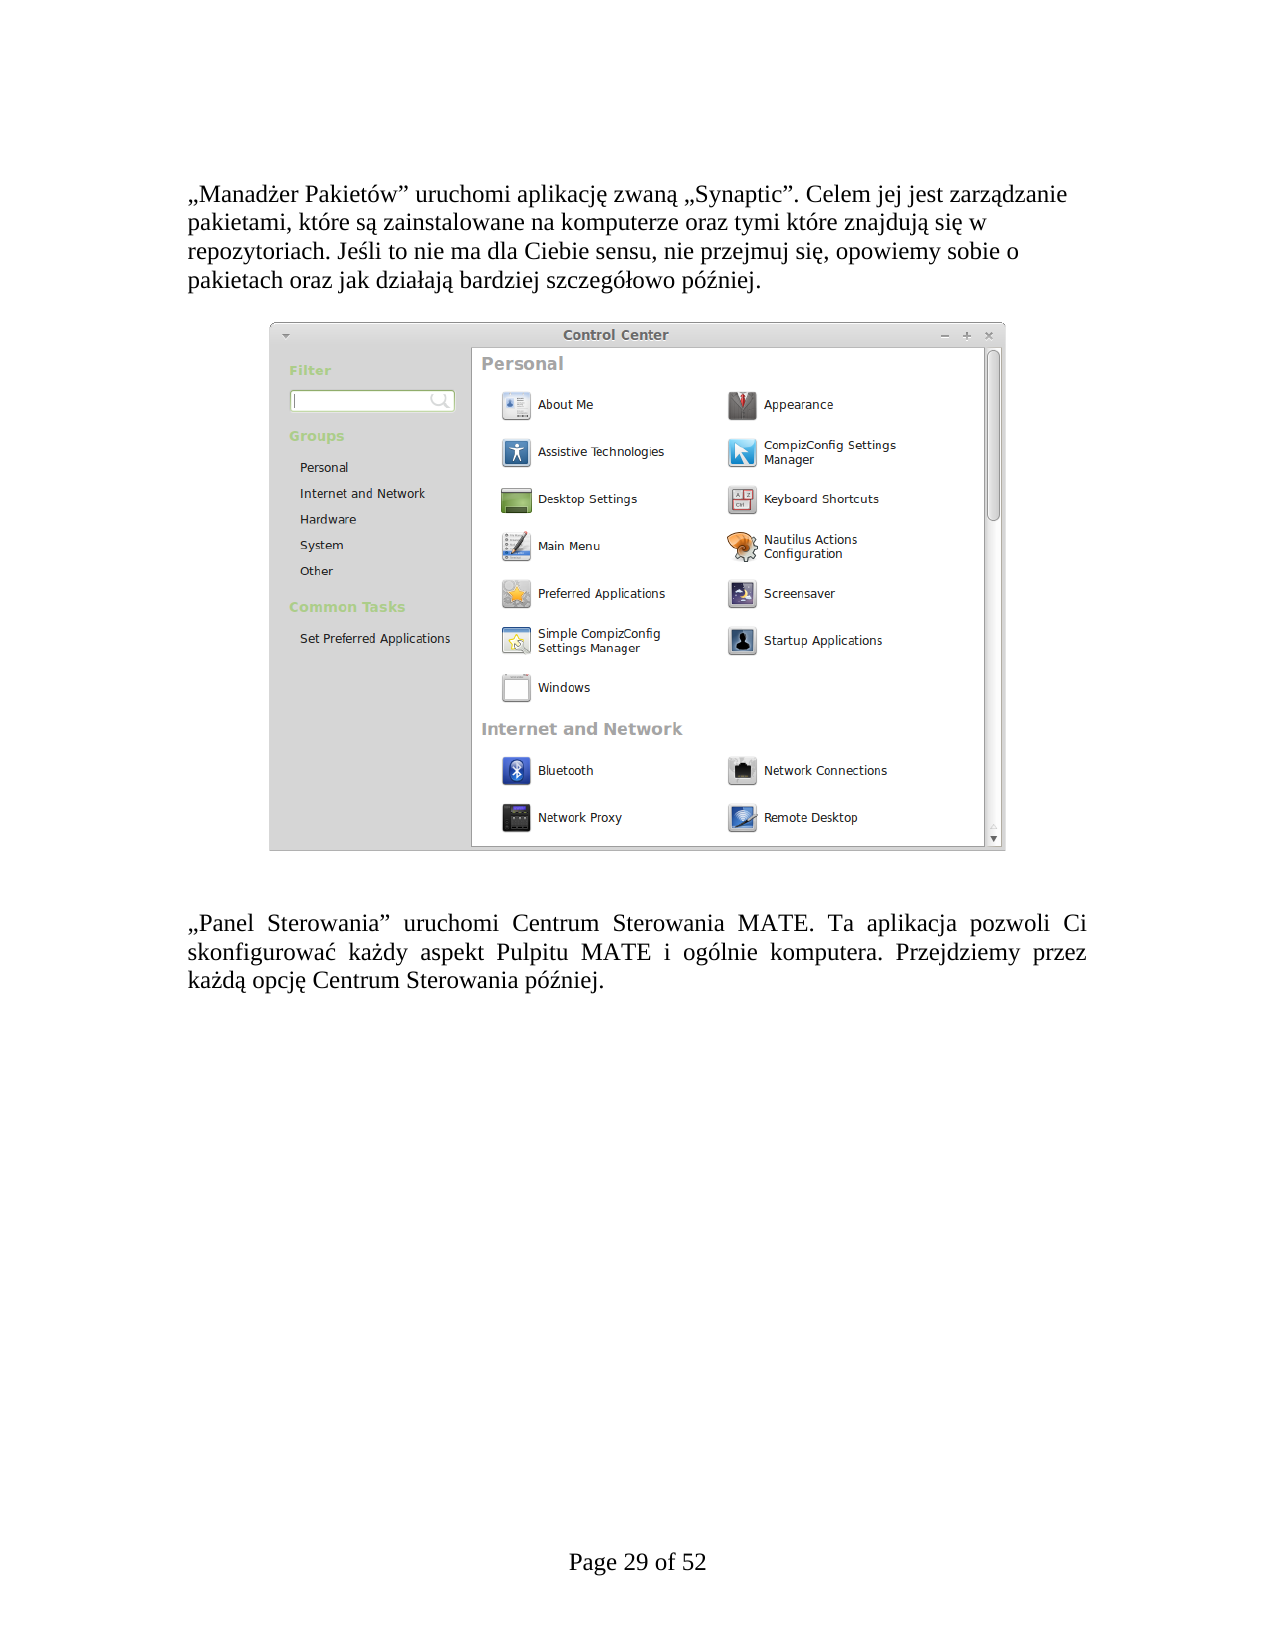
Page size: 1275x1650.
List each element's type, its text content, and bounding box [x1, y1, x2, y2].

picture [269, 322, 1006, 851]
text „Manadżer Pakietów” uruchomi aplikację zwaną „Synaptic”. Celem jej jest zarządzanie pakietami, które są zainstalowane na komputerze oraz tymi które znajdują się w repozytoriach. Jeśli to nie ma dla Ciebie sensu, nie przejmuj się, opowiemy sobie o pakietach oraz jak działają bardziej szczegółowo później. [187, 179, 1087, 294]
text „Panel Sterowania” uruchomi Centrum Sterowania MATE. Ta aplikacja pozwoli Ci skonfigurować każdy aspekt Pulpitu MATE i ogólnie komputera. Przejdziemy przez każdą opcję Centrum Sterowania później. [187, 908, 1087, 994]
